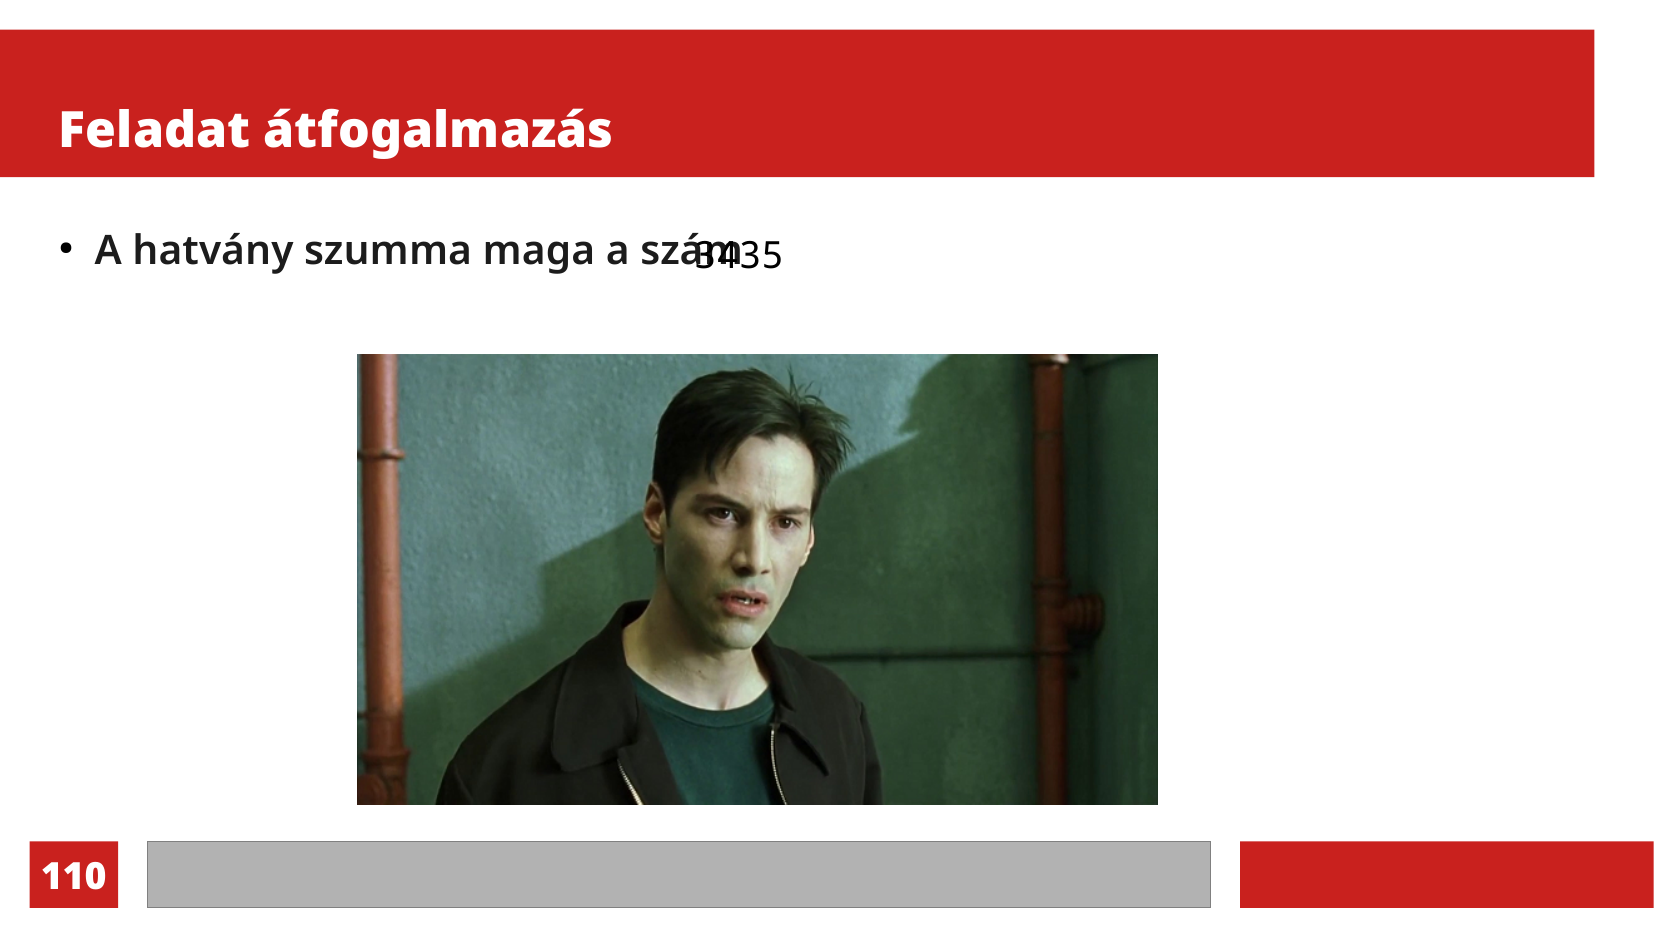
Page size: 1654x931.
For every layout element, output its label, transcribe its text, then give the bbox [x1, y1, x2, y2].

text_box 3435 [679, 221, 1654, 281]
title Feladat átfogalmazás [59, 44, 1595, 163]
picture [357, 354, 1158, 805]
list A hatvány szumma maga a szám [59, 221, 1565, 296]
